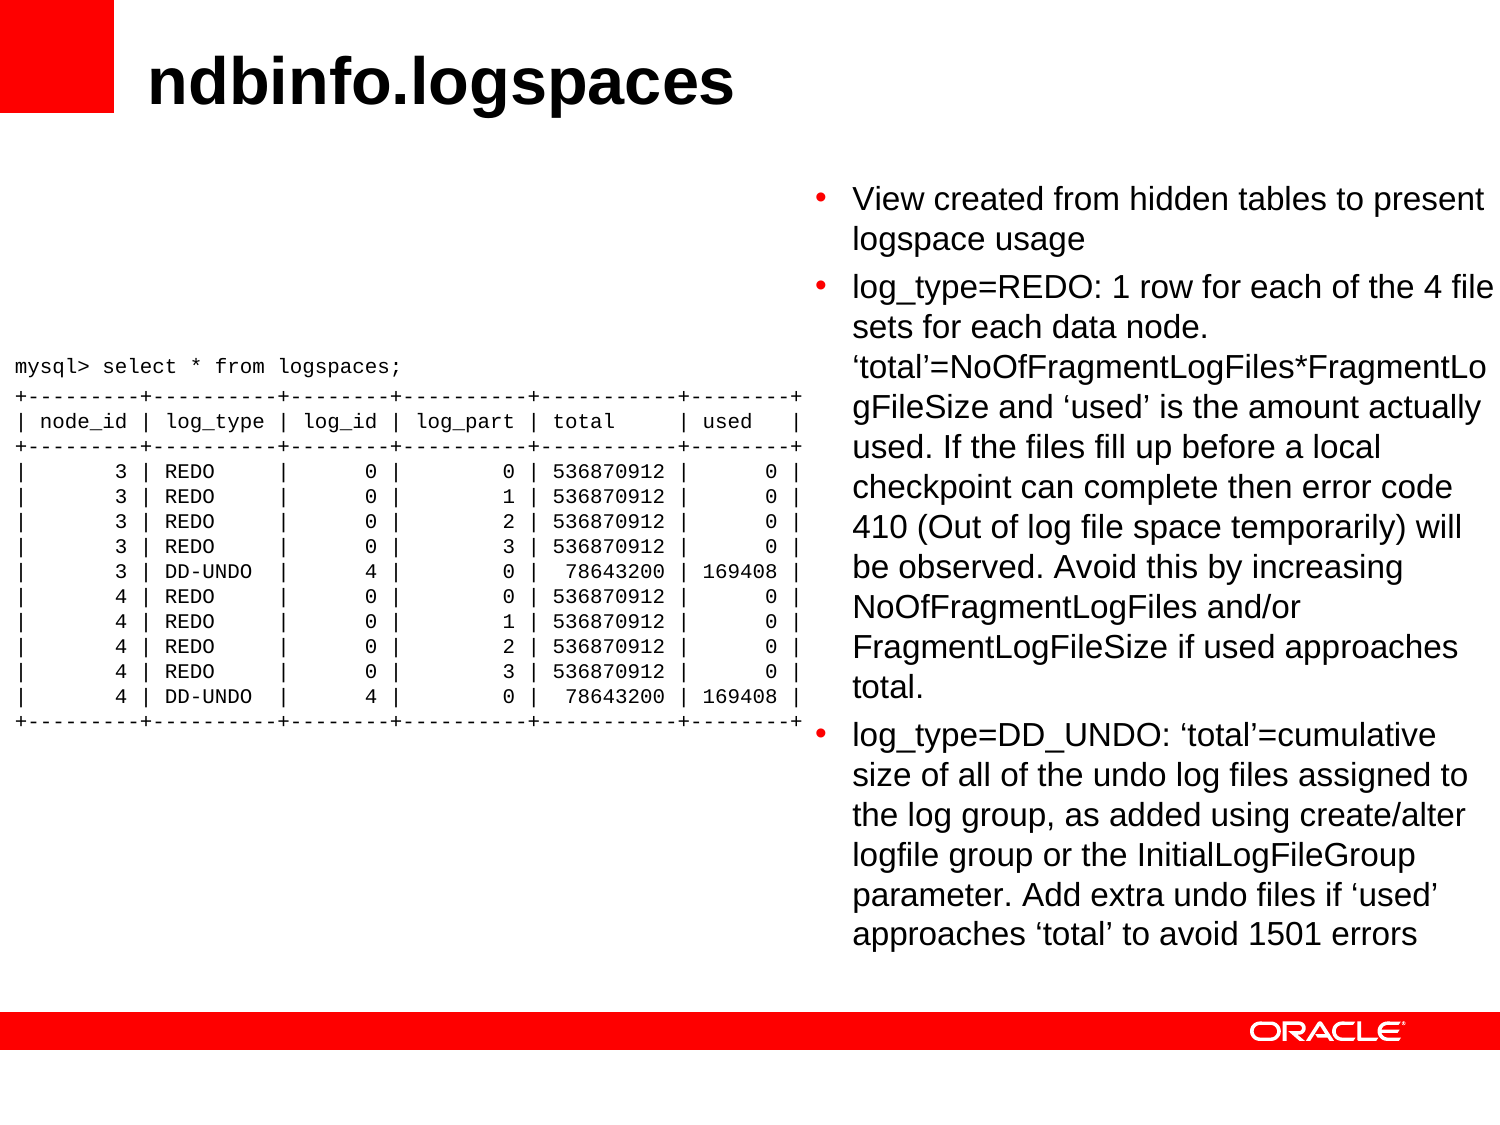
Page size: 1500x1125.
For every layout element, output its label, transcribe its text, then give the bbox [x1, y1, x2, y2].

picture [0, 0, 114, 113]
title ndbinfo.logspaces [147, 8, 1392, 119]
list View created from hidden tables to present logspace usage log_type=REDO: 1 row for each of the 4 file sets for each data node. ‘total’=NoOfFragmentLogFiles*FragmentLogFileSize and ‘used’ is the amount actually used. If the files fill up before a local checkpoint can complete then error code 410 (Out of log file space temporarily) will be observed. Avoid this by increasing NoOfFragmentLogFiles and/or FragmentLogFileSize if used approaches total. log_type=DD_UNDO: ‘total’=cumulative size of all of the undo log files assigned to the log group, as added using create/alter logfile group or the InitialLogFileGroup parameter. Add extra undo files if ‘used’ approaches ‘total’ to avoid 1501 errors [800, 169, 1500, 1009]
text_box mysql> select * from logspaces; +---------+----------+--------+----------+-----------+--------+ | node_id | log_type | log_id | log_part | total | used | +---------+----------+--------+----------+-----------+--------+ | 3 | REDO | 0 | 0 | 536870912 | 0 | | 3 | REDO | 0 | 1 | 536870912 | 0 | | 3 | REDO | 0 | 2 | 536870912 | 0 | | 3 | REDO | 0 | 3 | 536870912 | 0 | | 3 | DD-UNDO | 4 | 0 | 78643200 | 169408 | | 4 | REDO | 0 | 0 | 536870912 | 0 | | 4 | REDO | 0 | 1 | 536870912 | 0 | | 4 | REDO | 0 | 2 | 536870912 | 0 | | 4 | REDO | 0 | 3 | 536870912 | 0 | | 4 | DD-UNDO | 4 | 0 | 78643200 | 169408 | +---------+----------+--------+----------+-----------+--------+ [0, 344, 938, 908]
picture [0, 1012, 1500, 1050]
